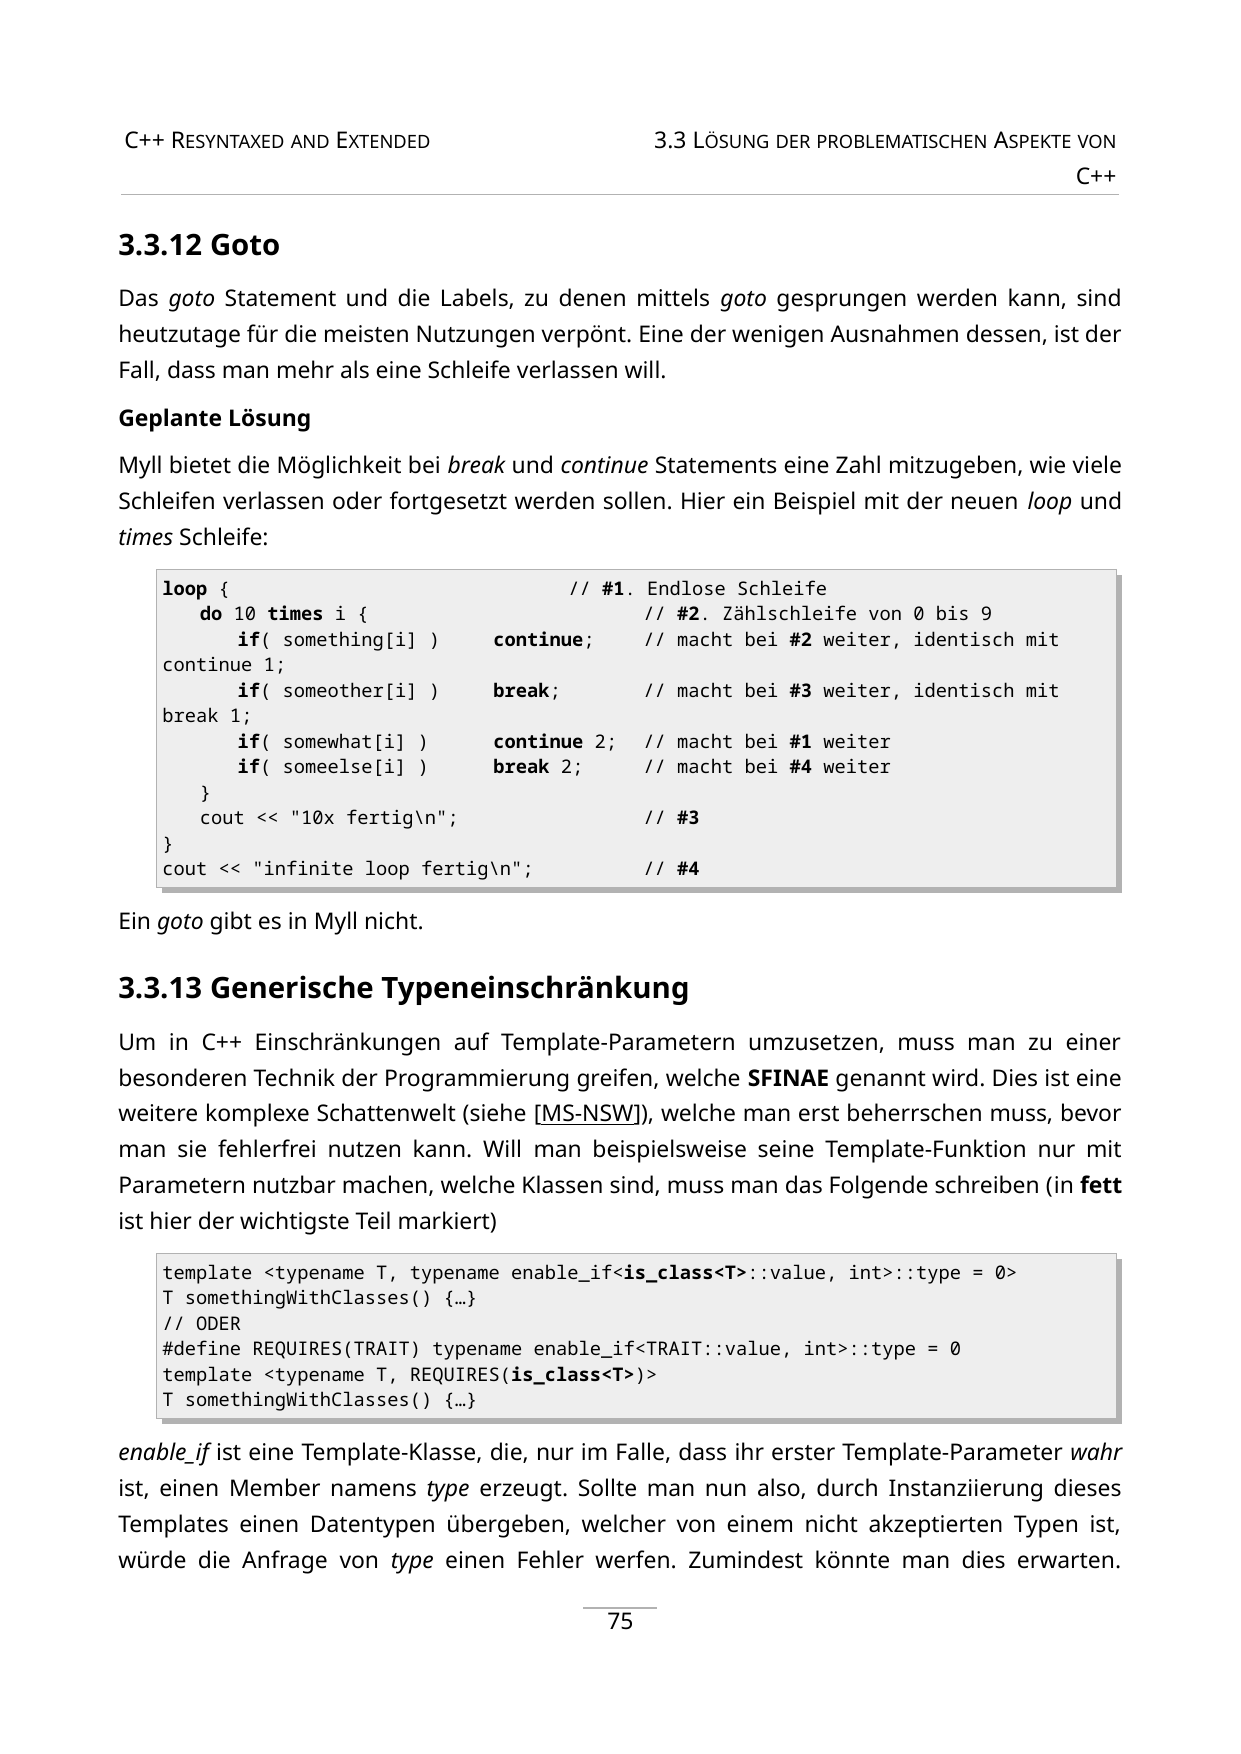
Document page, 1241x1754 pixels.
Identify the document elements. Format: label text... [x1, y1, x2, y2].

text Geplante Lösung [118, 401, 1122, 433]
text Um in C++ Einschränkungen auf Template-Parametern umzusetzen, muss man zu einer besonderen Technik der Programmierung greifen, welche SFINAE genannt wird. Dies ist eine weitere komplexe Schattenwelt (siehe [MS-NSW]), welche man erst beherrschen muss, bevor man sie fehlerfrei nutzen kann. Will man beispielsweise seine Template-Funktion nur mit Parametern nutzbar machen, welche Klassen sind, muss man das Folgende schreiben (in fett ist hier der wichtigste Teil markiert) [118, 1026, 1122, 1236]
text enable_if ist eine Template-Klasse, die, nur im Falle, dass ihr erster Template-Parameter wahr ist, einen Member namens type erzeugt. Sollte man nun also, durch Instanziierung dieses Templates einen Datentypen übergeben, welcher von einem nicht akzeptierten Typen ist, würde die Anfrage von type einen Fehler werfen. Zumindest könnte man dies erwarten. [118, 1436, 1122, 1575]
text Das goto Statement und die Labels, zu denen mittels goto gesprungen werden kann, sind heut⁠zutage für die meisten Nutzungen verpönt. Eine der wenigen Ausnahmen dessen, ist der Fall, dass man mehr als eine Schleife verlassen will. [118, 282, 1122, 385]
text Myll bietet die Möglichkeit bei break und continue Statements eine Zahl mit⁠zugeben, wie viele Schleifen verlassen oder fortgesetzt werden sollen. Hier ein Beispiel mit der neuen loop und times Schleife: [118, 449, 1122, 552]
subtitle Goto [118, 223, 1122, 263]
text template <typename T, typename enable_if<is_class<T>::value, int>::type = 0> T somethingWithClasses() {…} // ODER #define REQUIRES(TRAIT) typename enable_if<TRAIT::value, int>::type = 0 template <typename T, REQUIRES(is_class<T>)> T somethingWithClasses() {…} [157, 1254, 1116, 1418]
text loop { // #1. Endlose Schleife do 10 times i { // #2. Zählschleife von 0 bis 9 if( something[i] ) continue; // macht bei #2 weiter, identisch mit continue 1; if( someother[i] ) break; // macht bei #3 weiter, identisch mit break 1; if( somewhat[i] ) continue 2; // macht bei #1 weiter if( someelse[i] ) break 2; // macht bei #4 weiter } cout << "10x fertig\n"; // #3 } cout << "infinite loop fertig\n"; // #4 [157, 570, 1116, 887]
text Ein goto gibt es in Myll nicht. [118, 905, 1122, 936]
subtitle Generische Typeneinschränkung [118, 967, 1122, 1007]
